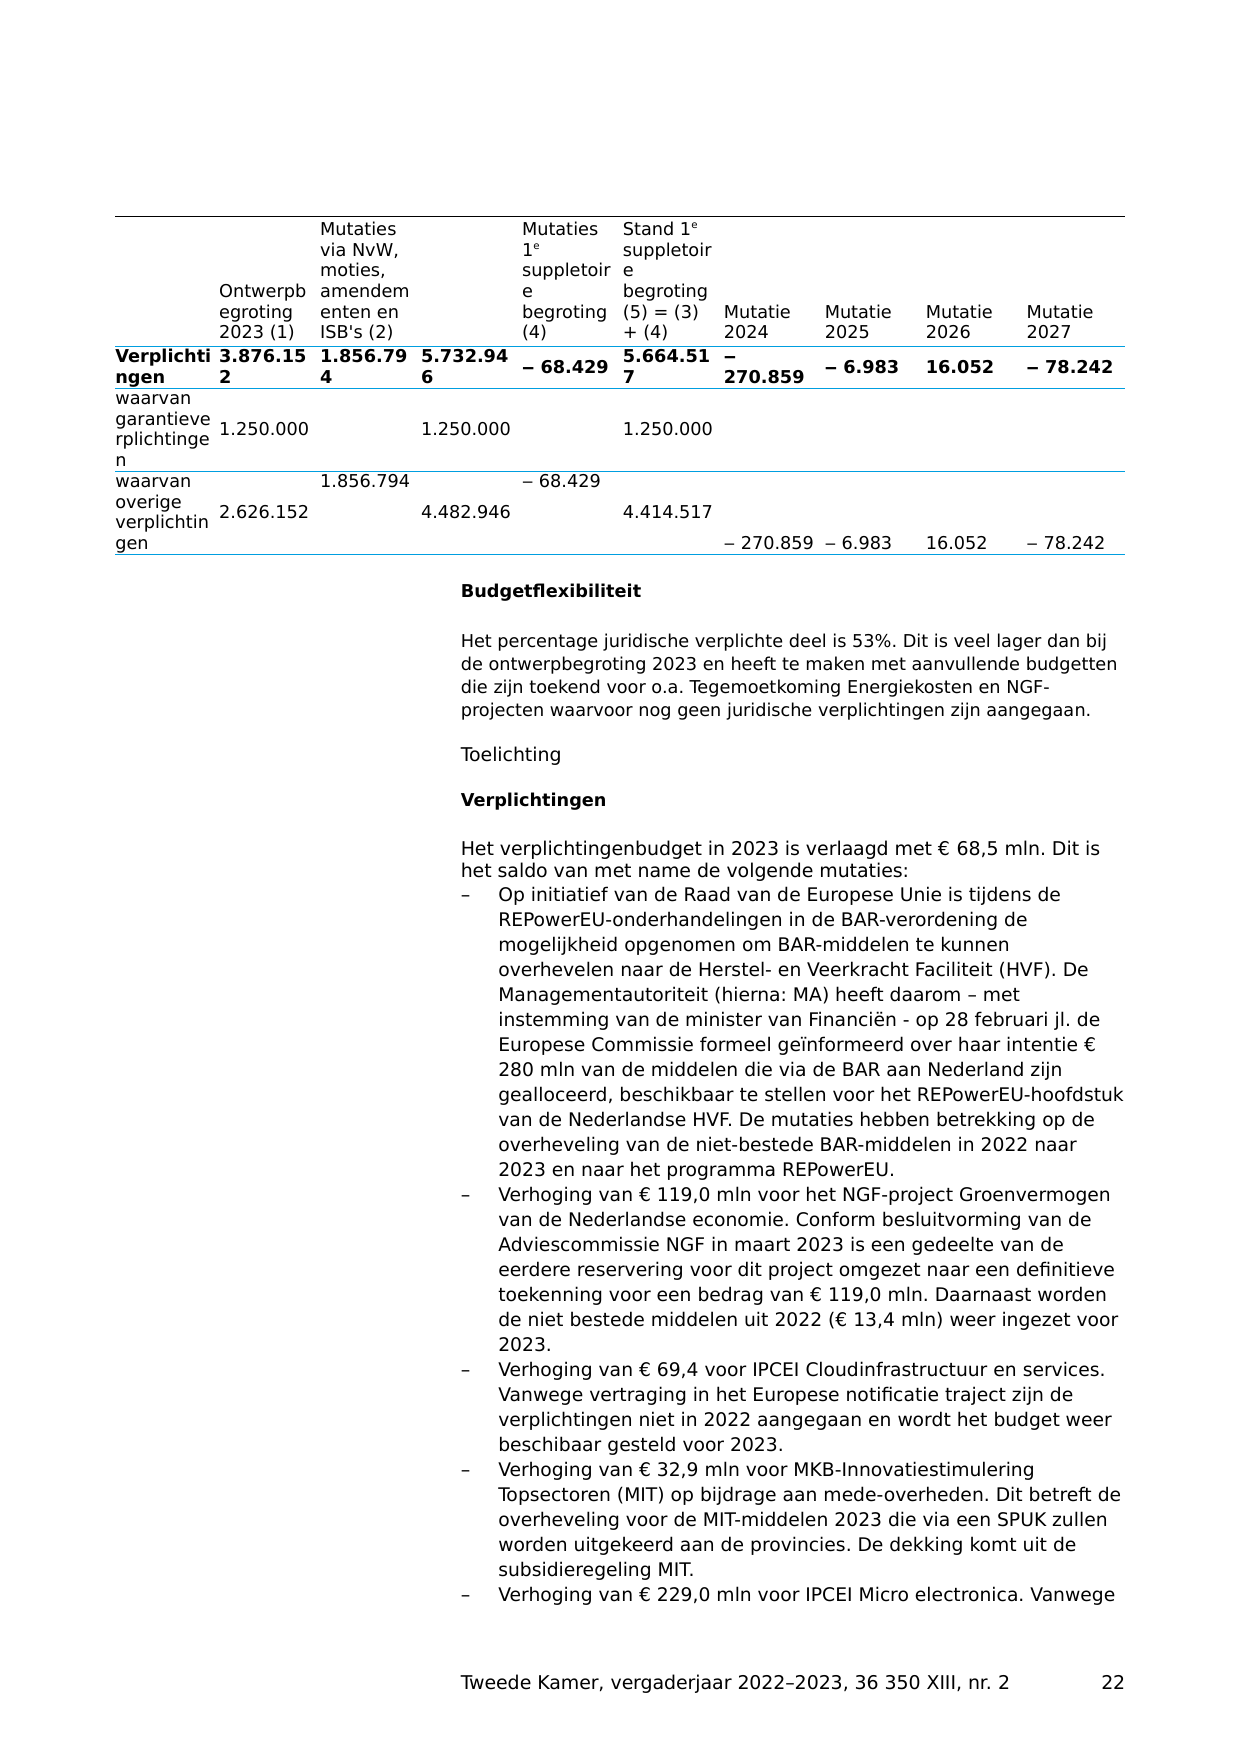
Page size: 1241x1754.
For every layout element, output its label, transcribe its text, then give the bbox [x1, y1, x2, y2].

table_cell [115, 217, 216, 346]
table_cell ‒ 78.242 [1024, 347, 1125, 388]
table_cell 5.732.946 [418, 347, 519, 388]
table_cell Mutatie 2026 [923, 217, 1023, 346]
table_cell [822, 389, 923, 471]
table_cell [418, 217, 519, 346]
table_cell 2.626.152 [216, 472, 317, 554]
table_cell 16.052 [923, 347, 1023, 388]
table_cell Verplichtingen [115, 347, 216, 388]
table_cell [519, 389, 620, 471]
table_cell Ontwerpbegroting 2023 (1) [216, 217, 317, 346]
text Verplichtingen [461, 788, 1125, 811]
list Verhoging van € 229,0 mln voor IPCEI Micro electronica. Vanwege [461, 1582, 1125, 1607]
table_cell waarvan garantieverplichtingen [115, 389, 216, 471]
table_cell [1024, 389, 1125, 471]
table_cell 1.250.000 [620, 389, 721, 471]
title Toelichting [461, 744, 1125, 788]
list Op initiatief van de Raad van de Europese Unie is tijdens de REPowerEU-onderhandelingen in de BAR-verordening de mogelijkheid opgenomen om BAR-middelen te kunnen overhevelen naar de Herstel- en Veerkracht Faciliteit (HVF). De Managementautoriteit (hierna: MA) heeft daarom – met instemming van de minister van Financiën - op 28 februari jl. de Europese Commissie formeel geïnformeerd over haar intentie € 280 mln van de middelen die via de BAR aan Nederland zijn gealloceerd, beschikbaar te stellen voor het REPowerEU-hoofdstuk van de Nederlandse HVF. De mutaties hebben betrekking op de overheveling van de niet-bestede BAR-middelen in 2022 naar 2023 en naar het programma REPowerEU. [461, 882, 1125, 1182]
text Het percentage juridische verplichte deel is 53%. Dit is veel lager dan bij de ontwerpbegroting 2023 en heeft te maken met aanvullende budgetten die zijn toekend voor o.a. Tegemoetkoming Energiekosten en NGF-projecten waarvoor nog geen juridische verplichtingen zijn aangegaan. [461, 629, 1125, 721]
table_cell 16.052 [923, 472, 1023, 554]
table_cell ‒ 6.983 [822, 347, 923, 388]
table_cell 4.482.946 [418, 472, 519, 554]
table_cell 1.250.000 [216, 389, 317, 471]
table_cell 5.664.517 [620, 347, 721, 388]
table_cell Stand 1e suppletoire begroting (5) = (3) + (4) [620, 217, 721, 346]
table_cell [317, 389, 418, 471]
table_cell waarvan overige verplichtingen [115, 472, 216, 554]
table_cell Mutatie 2024 [721, 217, 822, 346]
table_cell ‒ 270.859 [721, 472, 822, 554]
table_cell [721, 389, 822, 471]
table_cell ‒ 78.242 [1024, 472, 1125, 554]
text Het verplichtingenbudget in 2023 is verlaagd met € 68,5 mln. Dit is het saldo van met name de volgende mutaties: [461, 838, 1125, 882]
table_cell 3.876.152 [216, 347, 317, 388]
table_cell 4.414.517 [620, 472, 721, 554]
list Verhoging van € 69,4 voor IPCEI Cloudinfrastructuur en services. Vanwege vertraging in het Europese notificatie traject zijn de verplichtingen niet in 2022 aangegaan en wordt het budget weer beschibaar gesteld voor 2023. [461, 1357, 1125, 1457]
table_cell 1.250.000 [418, 389, 519, 471]
table_cell Mutaties via NvW, moties, amendementen en ISB's (2) [317, 217, 418, 346]
table_cell ‒ 68.429 [519, 472, 620, 554]
table_cell 1.856.794 [317, 347, 418, 388]
table_cell ‒ 270.859 [721, 347, 822, 388]
table_cell ‒ 68.429 [519, 347, 620, 388]
table_cell Mutaties 1e suppletoire begroting (4) [519, 217, 620, 346]
table_cell ‒ 6.983 [822, 472, 923, 554]
list Verhoging van € 32,9 mln voor MKB-Innovatiestimulering Topsectoren (MIT) op bijdrage aan mede-overheden. Dit betreft de overheveling voor de MIT-middelen 2023 die via een SPUK zullen worden uitgekeerd aan de provincies. De dekking komt uit de subsidieregeling MIT. [461, 1457, 1125, 1582]
table_cell [923, 389, 1023, 471]
list Verhoging van € 119,0 mln voor het NGF-project Groenvermogen van de Nederlandse economie. Conform besluitvorming van de Adviescommissie NGF in maart 2023 is een gedeelte van de eerdere reservering voor dit project omgezet naar een definitieve toekenning voor een bedrag van € 119,0 mln. Daarnaast worden de niet bestede middelen uit 2022 (€ 13,4 mln) weer ingezet voor 2023. [461, 1182, 1125, 1357]
table_cell Mutatie 2027 [1024, 217, 1125, 346]
table_cell 1.856.794 [317, 472, 418, 554]
table_cell Mutatie 2025 [822, 217, 923, 346]
text Budgetflexibiliteit [461, 579, 1125, 602]
table_header Tabel 9 Uitsplitsing verplichtingen (bedragen x € 1.000) [115, 191, 1125, 216]
